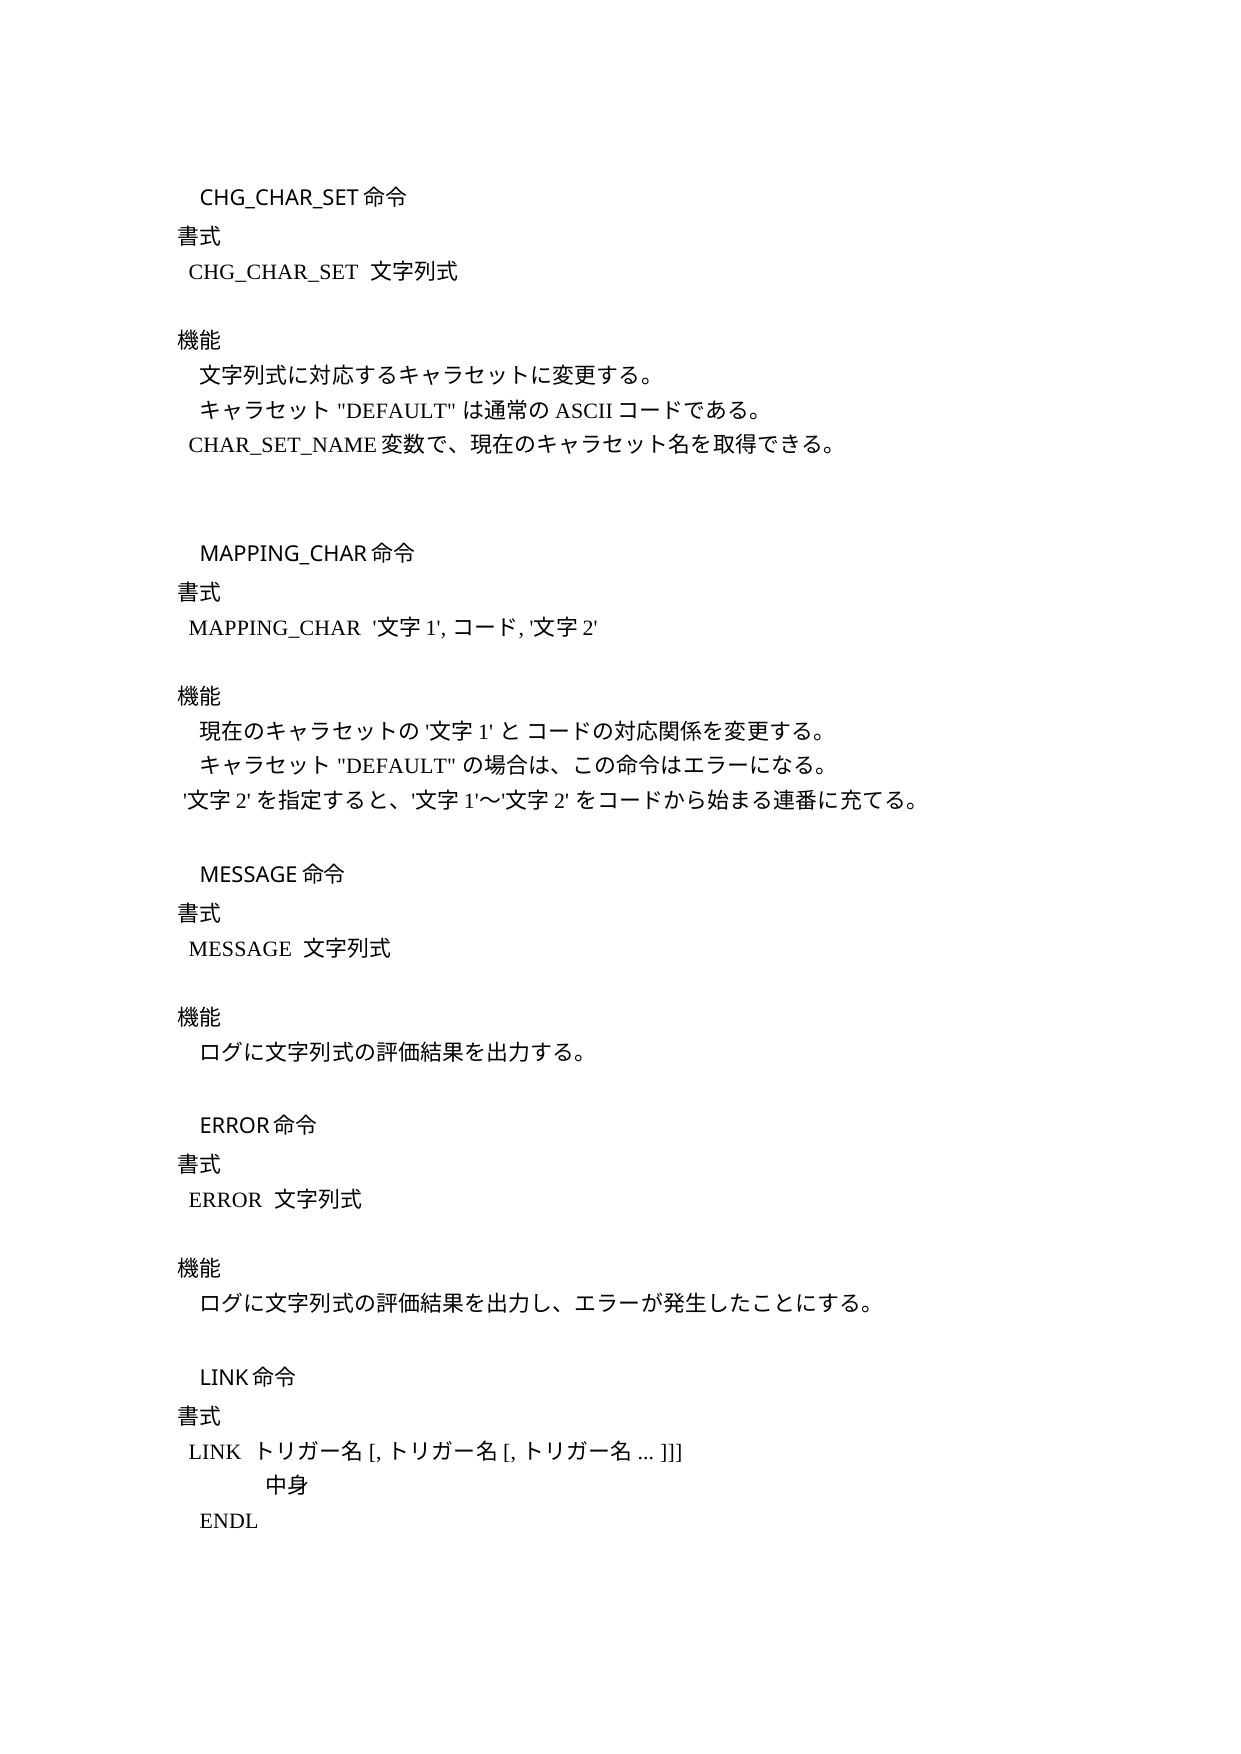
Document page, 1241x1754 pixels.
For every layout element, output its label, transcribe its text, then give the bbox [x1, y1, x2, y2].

text CHAR_SET_NAME変数で、現在のキャラセット名を取得できる。 [177, 424, 1063, 459]
text CHG_CHAR_SET 文字列式 [177, 251, 1063, 286]
text キャラセット "DEFAULT" の場合は、この命令はエラーになる。 [177, 745, 1063, 780]
text ERROR命令 [199, 1105, 1063, 1140]
text ERROR 文字列式 [177, 1179, 1063, 1214]
text MESSAGE 文字列式 [177, 927, 1063, 962]
text LINK トリガー名 [, トリガー名 [, トリガー名 ... ]]] [177, 1431, 1063, 1465]
text 書式 [177, 572, 1063, 607]
text 書式 [177, 1396, 1063, 1431]
text '文字2' を指定すると、'文字1'～'文字2' をコードから始まる連番に充てる。 [177, 780, 1063, 815]
text 現在のキャラセットの '文字1' と コードの対応関係を変更する。 [177, 711, 1063, 745]
text MAPPING_CHAR命令 [199, 533, 1063, 567]
text CHG_CHAR_SET命令 [199, 177, 1063, 212]
text 書式 [177, 893, 1063, 927]
text ログに文字列式の評価結果を出力する。 [177, 1032, 1063, 1066]
text 機能 [177, 997, 1063, 1032]
text LINK命令 [199, 1357, 1063, 1392]
text 機能 [177, 1248, 1063, 1283]
text 機能 [177, 320, 1063, 355]
text 文字列式に対応するキャラセットに変更する。 [177, 355, 1063, 390]
text キャラセット "DEFAULT" は通常のASCIIコードである。 [177, 390, 1063, 424]
text 書式 [177, 1144, 1063, 1179]
text ENDL [177, 1500, 1063, 1535]
text MAPPING_CHAR '文字1', コード, '文字2' [177, 607, 1063, 641]
text 中身 [177, 1465, 1063, 1500]
text MESSAGE命令 [199, 854, 1063, 888]
text ログに文字列式の評価結果を出力し、エラーが発生したことにする。 [177, 1283, 1063, 1318]
text 機能 [177, 676, 1063, 711]
text 書式 [177, 216, 1063, 251]
